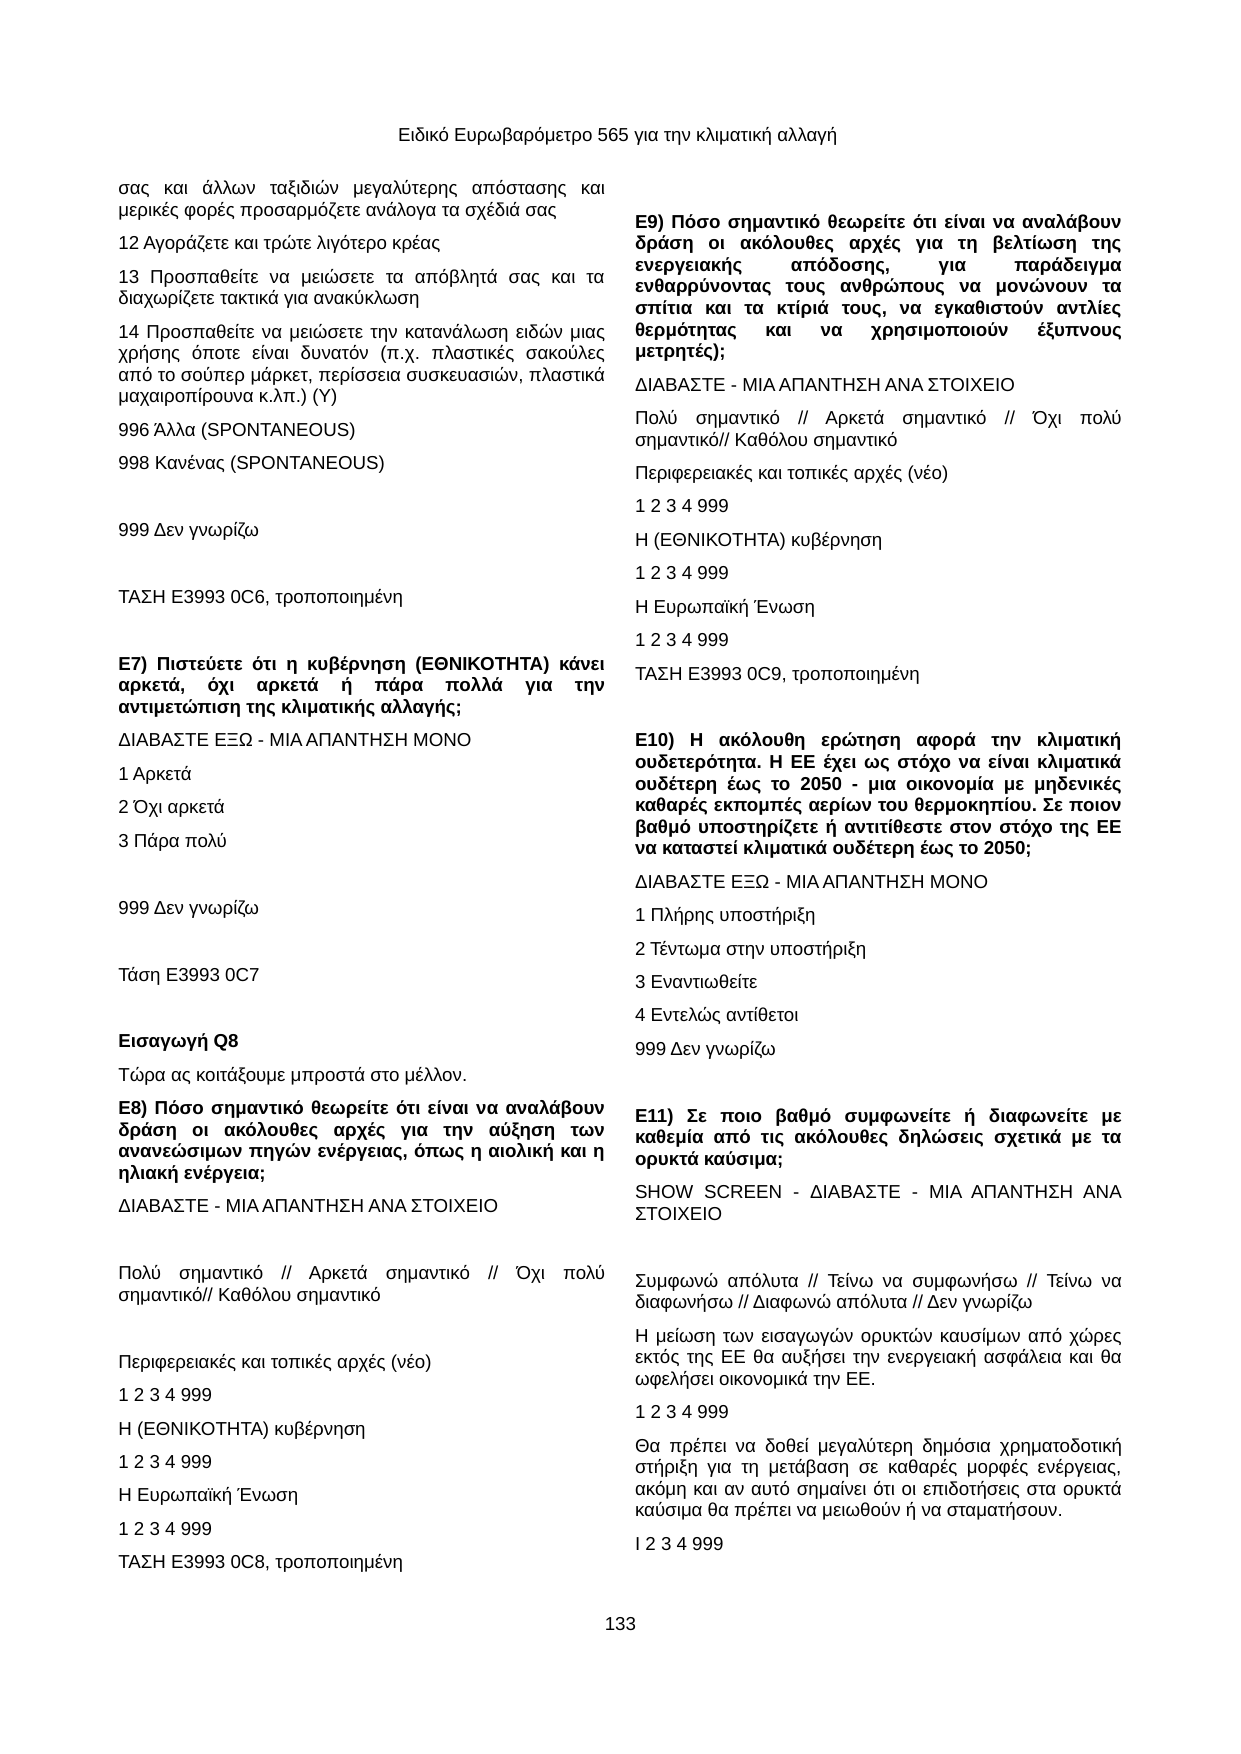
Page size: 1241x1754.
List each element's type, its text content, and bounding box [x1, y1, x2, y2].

text Ε11) Σε ποιο βαθμό συμφωνείτε ή διαφωνείτε με καθεμία από τις ακόλουθες δηλώσεις σχετικά με τα ορυκτά καύσιμα; [635, 1104, 1122, 1169]
text σας και άλλων ταξιδιών μεγαλύτερης απόστασης και μερικές φορές προσαρμόζετε ανάλογα τα σχέδιά σας [118, 177, 605, 220]
text Τώρα ας κοιτάξουμε μπροστά στο μέλλον. [118, 1064, 605, 1085]
text 1 2 3 4 999 [118, 1518, 605, 1539]
text Πολύ σημαντικό // Αρκετά σημαντικό // Όχι πολύ σημαντικό// Καθόλου σημαντικό [635, 407, 1122, 450]
text 13 Προσπαθείτε να μειώσετε τα απόβλητά σας και τα διαχωρίζετε τακτικά για ανακύκλωση [118, 266, 605, 309]
text Η μείωση των εισαγωγών ορυκτών καυσίμων από χώρες εκτός της ΕΕ θα αυξήσει την ενεργειακή ασφάλεια και θα ωφελήσει οικονομικά την ΕΕ. [635, 1324, 1122, 1389]
text ΔΙΑΒΑΣΤΕ ΕΞΩ - ΜΙΑ ΑΠΑΝΤΗΣΗ ΜΟΝΟ [118, 729, 605, 751]
text 999 Δεν γνωρίζω [118, 896, 605, 918]
text 2 Τέντωμα στην υποστήριξη [635, 937, 1122, 959]
text I 2 3 4 999 [635, 1533, 1122, 1554]
text 1 Αρκετά [118, 763, 605, 784]
text 1 2 3 4 999 [635, 629, 1122, 651]
text Ε10) Η ακόλουθη ερώτηση αφορά την κλιματική ουδετερότητα. Η ΕΕ έχει ως στόχο να είναι κλιματικά ουδέτερη έως το 2050 - μια οικονομία με μηδενικές καθαρές εκπομπές αερίων του θερμοκηπίου. Σε ποιον βαθμό υποστηρίζετε ή αντιτίθεστε στον στόχο της ΕΕ να καταστεί κλιματικά ουδέτερη έως το 2050; [635, 729, 1122, 859]
text ΤΑΣΗ E3993 0C6, τροποποιημένη [118, 586, 605, 607]
text SHOW SCREEN - ΔΙΑΒΑΣΤΕ - ΜΙΑ ΑΠΑΝΤΗΣΗ ΑΝΑ ΣΤΟΙΧΕΙΟ [635, 1181, 1122, 1224]
text Πολύ σημαντικό // Αρκετά σημαντικό // Όχι πολύ σημαντικό// Καθόλου σημαντικό [118, 1262, 605, 1305]
text Ε8) Πόσο σημαντικό θεωρείτε ότι είναι να αναλάβουν δράση οι ακόλουθες αρχές για την αύξηση των ανανεώσιμων πηγών ενέργειας, όπως η αιολική και η ηλιακή ενέργεια; [118, 1097, 605, 1183]
text 1 2 3 4 999 [635, 495, 1122, 517]
text Ε9) Πόσο σημαντικό θεωρείτε ότι είναι να αναλάβουν δράση οι ακόλουθες αρχές για τη βελτίωση της ενεργειακής απόδοσης, για παράδειγμα ενθαρρύνοντας τους ανθρώπους να μονώνουν τα σπίτια και τα κτίριά τους, να εγκαθιστούν αντλίες θερμότητας και να χρησιμοποιούν έξυπνους μετρητές); [635, 211, 1122, 361]
text 1 2 3 4 999 [118, 1384, 605, 1406]
text 996 Άλλα (SPONTANEOUS) [118, 419, 605, 440]
text 1 2 3 4 999 [635, 1401, 1122, 1423]
text 999 Δεν γνωρίζω [635, 1038, 1122, 1059]
text ΤΑΣΗ E3993 0C8, τροποποιημένη [118, 1551, 605, 1573]
text Η Ευρωπαϊκή Ένωση [118, 1484, 605, 1506]
text 998 Κανένας (SPONTANEOUS) [118, 452, 605, 474]
text Περιφερειακές και τοπικές αρχές (νέο) [118, 1351, 605, 1372]
text 999 Δεν γνωρίζω [118, 519, 605, 541]
text 2 Όχι αρκετά [118, 796, 605, 818]
text Τάση E3993 0C7 [118, 963, 605, 985]
text 12 Αγοράζετε και τρώτε λιγότερο κρέας [118, 232, 605, 254]
text 1 Πλήρης υποστήριξη [635, 904, 1122, 926]
text 1 2 3 4 999 [118, 1451, 605, 1472]
text Εισαγωγή Q8 [118, 1030, 605, 1052]
text ΔΙΑΒΑΣΤΕ - ΜΙΑ ΑΠΑΝΤΗΣΗ ΑΝΑ ΣΤΟΙΧΕΙΟ [635, 373, 1122, 395]
text Θα πρέπει να δοθεί μεγαλύτερη δημόσια χρηματοδοτική στήριξη για τη μετάβαση σε καθαρές μορφές ενέργειας, ακόμη και αν αυτό σημαίνει ότι οι επιδοτήσεις στα ορυκτά καύσιμα θα πρέπει να μειωθούν ή να σταματήσουν. [635, 1434, 1122, 1521]
text ΔΙΑΒΑΣΤΕ ΕΞΩ - ΜΙΑ ΑΠΑΝΤΗΣΗ ΜΟΝΟ [635, 871, 1122, 892]
text ΔΙΑΒΑΣΤΕ - ΜΙΑ ΑΠΑΝΤΗΣΗ ΑΝΑ ΣΤΟΙΧΕΙΟ [118, 1195, 605, 1217]
text Περιφερειακές και τοπικές αρχές (νέο) [635, 462, 1122, 483]
text 3 Εναντιωθείτε [635, 971, 1122, 992]
text 3 Πάρα πολύ [118, 829, 605, 851]
text 14 Προσπαθείτε να μειώσετε την κατανάλωση ειδών μιας χρήσης όποτε είναι δυνατόν (π.χ. πλαστικές σακούλες από το σούπερ μάρκετ, περίσσεια συσκευασιών, πλαστικά μαχαιροπίρουνα κ.λπ.) (Υ) [118, 321, 605, 407]
text ΤΑΣΗ E3993 0C9, τροποποιημένη [635, 662, 1122, 684]
text 4 Εντελώς αντίθετοι [635, 1004, 1122, 1026]
text Η (ΕΘΝΙΚΟΤΗΤΑ) κυβέρνηση [118, 1417, 605, 1439]
text Η Ευρωπαϊκή Ένωση [635, 596, 1122, 617]
text 1 2 3 4 999 [635, 562, 1122, 584]
text Η (ΕΘΝΙΚΟΤΗΤΑ) κυβέρνηση [635, 529, 1122, 550]
text Ε7) Πιστεύετε ότι η κυβέρνηση (ΕΘΝΙΚΟΤΗΤΑ) κάνει αρκετά, όχι αρκετά ή πάρα πολλά για την αντιμετώπιση της κλιματικής αλλαγής; [118, 653, 605, 717]
text Συμφωνώ απόλυτα // Τείνω να συμφωνήσω // Τείνω να διαφωνήσω // Διαφωνώ απόλυτα // Δεν γνωρίζω [635, 1269, 1122, 1313]
